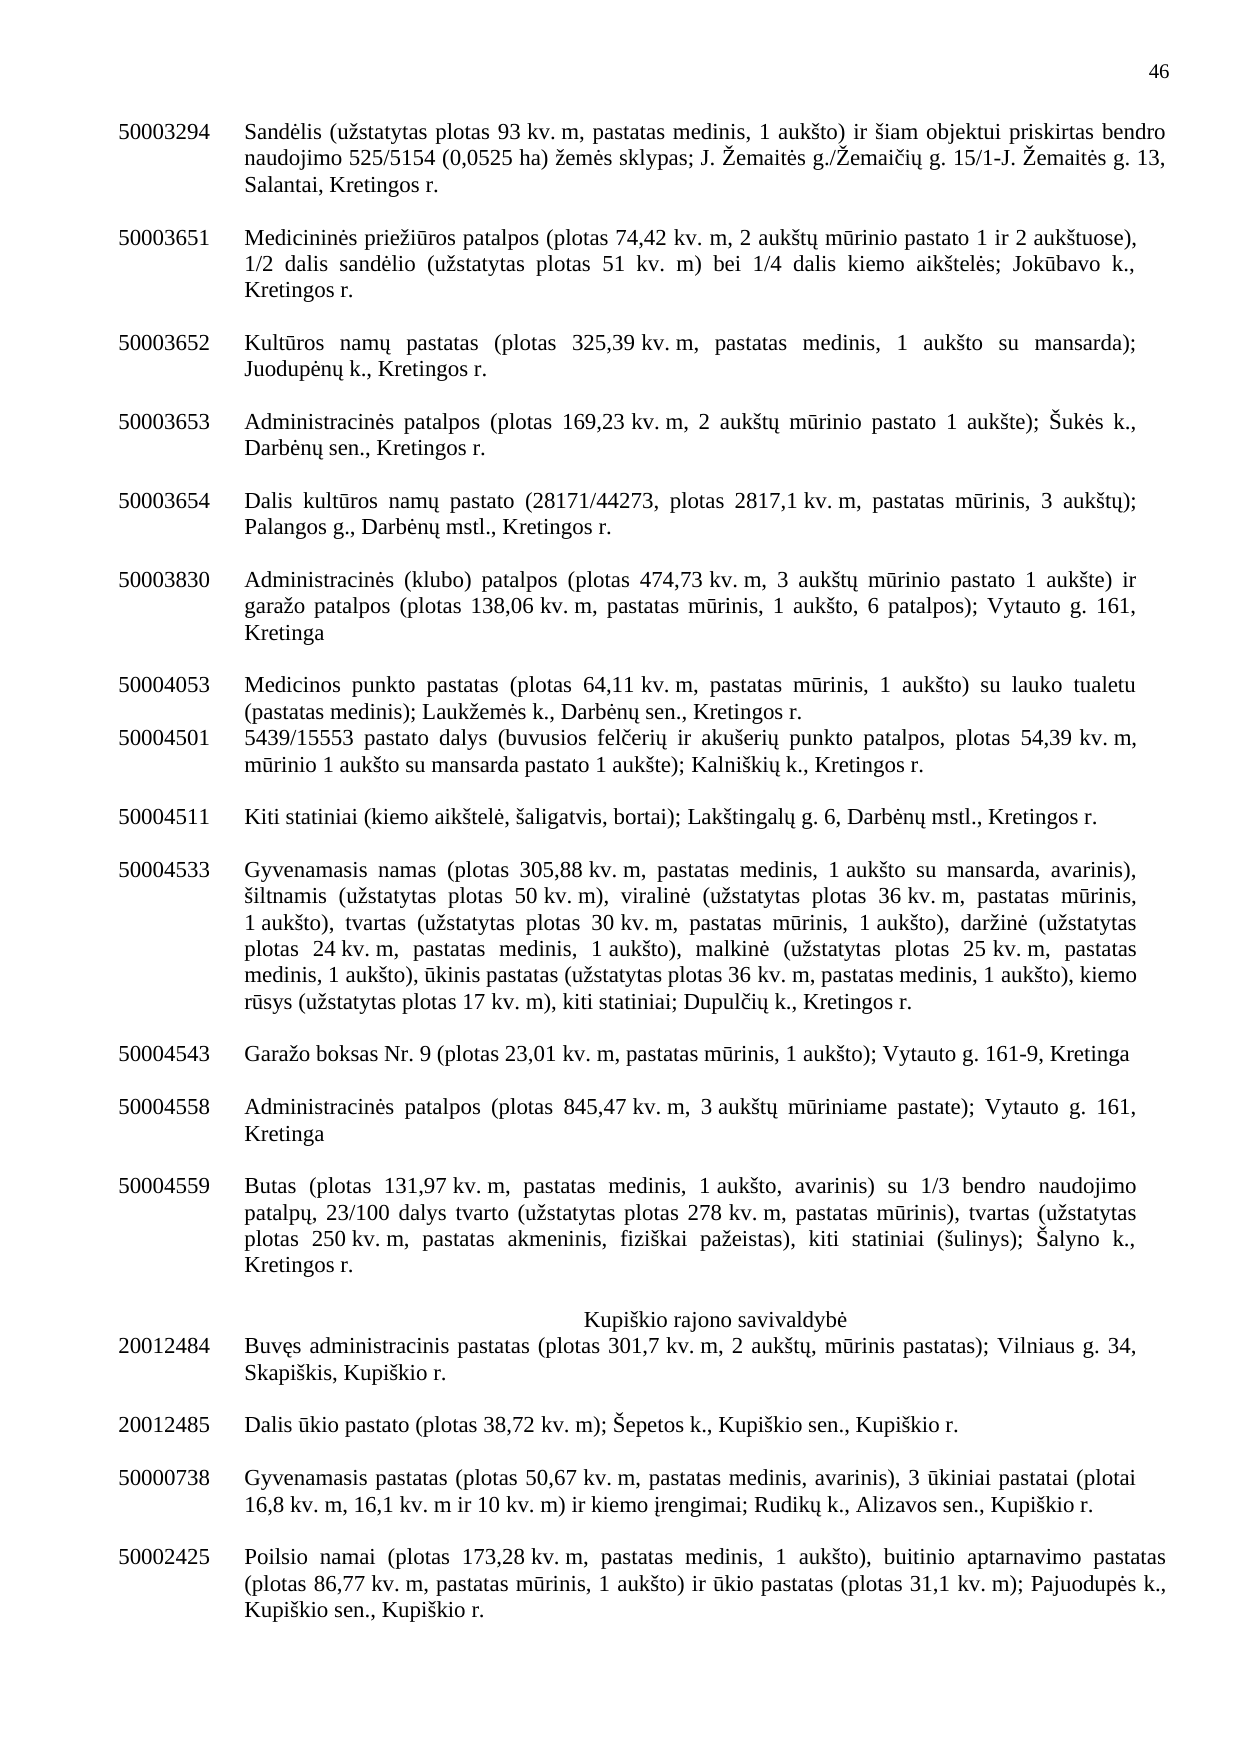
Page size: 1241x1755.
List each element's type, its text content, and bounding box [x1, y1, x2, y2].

table_cell 50004533 [101, 856, 233, 1014]
table_cell 50003652 [101, 329, 233, 382]
table_cell 50004511 [101, 803, 233, 830]
table_cell Dalis ūkio pastato (plotas 38,72 kv. m); Šepetos k., Kupiškio sen., Kupiškio r. [233, 1412, 1148, 1438]
table_cell [101, 1278, 1198, 1304]
table_cell [1163, 1412, 1178, 1438]
table_cell 50003653 [101, 408, 233, 461]
table_cell [1148, 329, 1163, 382]
table_cell Administracinės patalpos (plotas 169,23 kv. m, 2 aukštų mūrinio pastato 1 aukšte); Šukės k., Darbėnų sen., Kretingos r. [233, 408, 1148, 461]
table_cell 50003651 [101, 224, 233, 303]
table_cell [1178, 118, 1192, 197]
table_cell [1193, 487, 1198, 540]
table_cell [1178, 803, 1192, 830]
table_cell [1193, 1543, 1198, 1622]
table_cell [1163, 856, 1178, 1014]
table_cell [1193, 803, 1198, 830]
table_cell [1178, 487, 1192, 540]
table_cell [101, 461, 1198, 487]
table_cell 50003654 [101, 487, 233, 540]
table_cell [1148, 1093, 1163, 1146]
table_cell [1193, 224, 1198, 303]
table_cell [101, 1438, 1198, 1464]
table_cell [1198, 408, 1240, 461]
table_cell [1148, 672, 1163, 724]
table_cell [1198, 487, 1240, 540]
table_cell [101, 645, 1198, 672]
table_cell [1193, 724, 1198, 777]
table_cell [101, 1385, 1198, 1412]
table_cell [1148, 1464, 1163, 1517]
table_cell [1198, 672, 1240, 724]
table_cell [1198, 1543, 1240, 1622]
table_cell [1178, 1333, 1192, 1385]
table_cell Kupiškio rajono savivaldybė [233, 1306, 1198, 1332]
table_cell [1163, 1333, 1178, 1385]
table_cell [1198, 1014, 1240, 1041]
table_cell [1163, 224, 1178, 303]
table_cell [1198, 329, 1240, 382]
table_cell [1163, 1093, 1178, 1146]
table_cell [101, 382, 1198, 408]
table_cell [1178, 724, 1192, 777]
table_cell [1193, 672, 1198, 724]
table_cell [1198, 1306, 1240, 1332]
table_cell [1193, 1333, 1198, 1385]
table_cell [1148, 1041, 1163, 1067]
table_cell [1193, 1412, 1198, 1438]
table_cell [1198, 197, 1240, 223]
table_cell 50003830 [101, 566, 233, 645]
table_cell [1148, 408, 1163, 461]
table_cell [1198, 830, 1240, 856]
table_cell [1198, 1333, 1240, 1385]
table_cell [1178, 1412, 1192, 1438]
table_cell [1178, 1464, 1192, 1517]
table_cell [101, 197, 1198, 223]
table_cell [1163, 1172, 1178, 1278]
table_cell [1148, 803, 1163, 830]
table_cell 50004053 [101, 672, 233, 724]
table_cell [1198, 1146, 1240, 1172]
table_cell Kiti statiniai (kiemo aikštelė, šaligatvis, bortai); Lakštingalų g. 6, Darbėnų mstl., Kretingos r. [233, 803, 1148, 830]
table_cell [1148, 1172, 1163, 1278]
table_cell [1198, 856, 1240, 1014]
table_cell [101, 1146, 1198, 1172]
table_cell [1198, 118, 1240, 197]
table_cell 20012485 [101, 1412, 233, 1438]
table_cell [1198, 461, 1240, 487]
table_cell [1148, 487, 1163, 540]
table_cell 50003294 [101, 118, 233, 197]
table_cell 50004543 [101, 1041, 233, 1067]
table_cell [1163, 566, 1178, 645]
table_cell Administracinės patalpos (plotas 845,47 kv. m, 3 aukštų mūriniame pastate); Vytauto g. 161, Kretinga [233, 1093, 1148, 1146]
table_cell [1193, 1041, 1198, 1067]
table_cell [1148, 1333, 1163, 1385]
table_cell [1193, 1464, 1198, 1517]
table_cell [1193, 566, 1198, 645]
table_cell [1148, 566, 1163, 645]
table_cell [1198, 566, 1240, 645]
table_cell [1198, 777, 1240, 803]
table_cell [1198, 645, 1240, 672]
table_cell [1198, 803, 1240, 830]
table_cell [1198, 540, 1240, 566]
table_cell [1198, 1385, 1240, 1412]
table_cell [1178, 408, 1192, 461]
table_cell [101, 830, 1198, 856]
table_cell [1163, 487, 1178, 540]
table_cell 50004559 [101, 1172, 233, 1278]
table_cell 50000738 [101, 1464, 233, 1517]
table_cell Buvęs administracinis pastatas (plotas 301,7 kv. m, 2 aukštų, mūrinis pastatas); Vilniaus g. 34, Skapiškis, Kupiškio r. [233, 1333, 1148, 1385]
table_cell [101, 777, 1198, 803]
table_cell [1198, 1464, 1240, 1517]
table_cell [1178, 566, 1192, 645]
table_cell [1193, 118, 1198, 197]
table_cell [1178, 1041, 1192, 1067]
table_cell [1198, 1041, 1240, 1067]
table_cell [1178, 672, 1192, 724]
table_cell [1163, 724, 1178, 777]
table_cell [1198, 1067, 1240, 1093]
table_cell 50002425 [101, 1543, 233, 1622]
table_cell Administracinės (klubo) patalpos (plotas 474,73 kv. m, 3 aukštų mūrinio pastato 1 aukšte) ir garažo patalpos (plotas 138,06 kv. m, pastatas mūrinis, 1 aukšto, 6 patalpos); Vytauto g. 161, Kretinga [233, 566, 1148, 645]
table_cell [1163, 408, 1178, 461]
table_cell [101, 1517, 1198, 1543]
table_cell Medicinos punkto pastatas (plotas 64,11 kv. m, pastatas mūrinis, 1 aukšto) su lauko tualetu (pastatas medinis); Laukžemės k., Darbėnų sen., Kretingos r. [233, 672, 1148, 724]
table_cell [1178, 1543, 1192, 1622]
table_cell [1178, 329, 1192, 382]
table_cell [1193, 856, 1198, 1014]
table_cell [1198, 1172, 1240, 1278]
table_cell [1148, 1412, 1163, 1438]
table_cell [1163, 1041, 1178, 1067]
table_cell [101, 1014, 1198, 1041]
table_cell 50004558 [101, 1093, 233, 1146]
table_cell Sandėlis (užstatytas plotas 93 kv. m, pastatas medinis, 1 aukšto) ir šiam objektui priskirtas bendro naudojimo 525/5154 (0,0525 ha) žemės sklypas; J. Žemaitės g./Žemaičių g. 15/1-J. Žemaitės g. 13, Salantai, Kretingos r. [233, 118, 1178, 197]
table_cell [1178, 224, 1192, 303]
table_cell [101, 540, 1198, 566]
table_cell [1193, 1093, 1198, 1146]
table_cell [1163, 803, 1178, 830]
table_cell [101, 303, 1198, 329]
table_cell Poilsio namai (plotas 173,28 kv. m, pastatas medinis, 1 aukšto), buitinio aptarnavimo pastatas (plotas 86,77 kv. m, pastatas mūrinis, 1 aukšto) ir ūkio pastatas (plotas 31,1 kv. m); Pajuodupės k., Kupiškio sen., Kupiškio r. [233, 1543, 1178, 1622]
table_cell [1198, 1517, 1240, 1543]
table_cell [101, 1306, 233, 1332]
table_cell Garažo boksas Nr. 9 (plotas 23,01 kv. m, pastatas mūrinis, 1 aukšto); Vytauto g. 161-9, Kretinga [233, 1041, 1148, 1067]
table_cell [1178, 856, 1192, 1014]
table_cell Gyvenamasis pastatas (plotas 50,67 kv. m, pastatas medinis, avarinis), 3 ūkiniai pastatai (plotai 16,8 kv. m, 16,1 kv. m ir 10 kv. m) ir kiemo įrengimai; Rudikų k., Alizavos sen., Kupiškio r. [233, 1464, 1148, 1517]
table_cell [1198, 382, 1240, 408]
table_cell [1198, 1438, 1240, 1464]
table_cell [1178, 1093, 1192, 1146]
table_cell Dalis kultūros namų pastato (28171/44273, plotas 2817,1 kv. m, pastatas mūrinis, 3 aukštų); Palangos g., Darbėnų mstl., Kretingos r. [233, 487, 1148, 540]
table_cell [1198, 1278, 1240, 1304]
table_cell [1198, 1412, 1240, 1438]
table_cell [101, 1067, 1198, 1093]
table_cell [1198, 224, 1240, 303]
table_cell Butas (plotas 131,97 kv. m, pastatas medinis, 1 aukšto, avarinis) su 1/3 bendro naudojimo patalpų, 23/100 dalys tvarto (užstatytas plotas 278 kv. m, pastatas mūrinis), tvartas (užstatytas plotas 250 kv. m, pastatas akmeninis, fiziškai pažeistas), kiti statiniai (šulinys); Šalyno k., Kretingos r. [233, 1172, 1148, 1278]
table_cell 20012484 [101, 1333, 233, 1385]
table_cell Gyvenamasis namas (plotas 305,88 kv. m, pastatas medinis, 1 aukšto su mansarda, avarinis), šiltnamis (užstatytas plotas 50 kv. m), viralinė (užstatytas plotas 36 kv. m, pastatas mūrinis, 1 aukšto), tvartas (užstatytas plotas 30 kv. m, pastatas mūrinis, 1 aukšto), daržinė (užstatytas plotas 24 kv. m, pastatas medinis, 1 aukšto), malkinė (užstatytas plotas 25 kv. m, pastatas medinis, 1 aukšto), ūkinis pastatas (užstatytas plotas 36 kv. m, pastatas medinis, 1 aukšto), kiemo rūsys (užstatytas plotas 17 kv. m), kiti statiniai; Dupulčių k., Kretingos r. [233, 856, 1148, 1014]
table_cell [1148, 224, 1163, 303]
table_cell [1193, 408, 1198, 461]
table_cell [1198, 1093, 1240, 1146]
table_cell Medicininės priežiūros patalpos (plotas 74,42 kv. m, 2 aukštų mūrinio pastato 1 ir 2 aukštuose), 1/2 dalis sandėlio (užstatytas plotas 51 kv. m) bei 1/4 dalis kiemo aikštelės; Jokūbavo k., Kretingos r. [233, 224, 1148, 303]
table_cell [1148, 856, 1163, 1014]
table_cell Kultūros namų pastatas (plotas 325,39 kv. m, pastatas medinis, 1 aukšto su mansarda); Juodupėnų k., Kretingos r. [233, 329, 1148, 382]
table_cell [1163, 329, 1178, 382]
table_cell [1163, 672, 1178, 724]
table_cell [1163, 1464, 1178, 1517]
table_cell [1198, 724, 1240, 777]
table_cell 50004501 [101, 724, 233, 777]
table_cell [1193, 1172, 1198, 1278]
table_cell 5439/15553 pastato dalys (buvusios felčerių ir akušerių punkto patalpos, plotas 54,39 kv. m, mūrinio 1 aukšto su mansarda pastato 1 aukšte); Kalniškių k., Kretingos r. [233, 724, 1148, 777]
table_cell [1198, 303, 1240, 329]
table_cell [1193, 329, 1198, 382]
table_cell [1178, 1172, 1192, 1278]
table_cell [1148, 724, 1163, 777]
